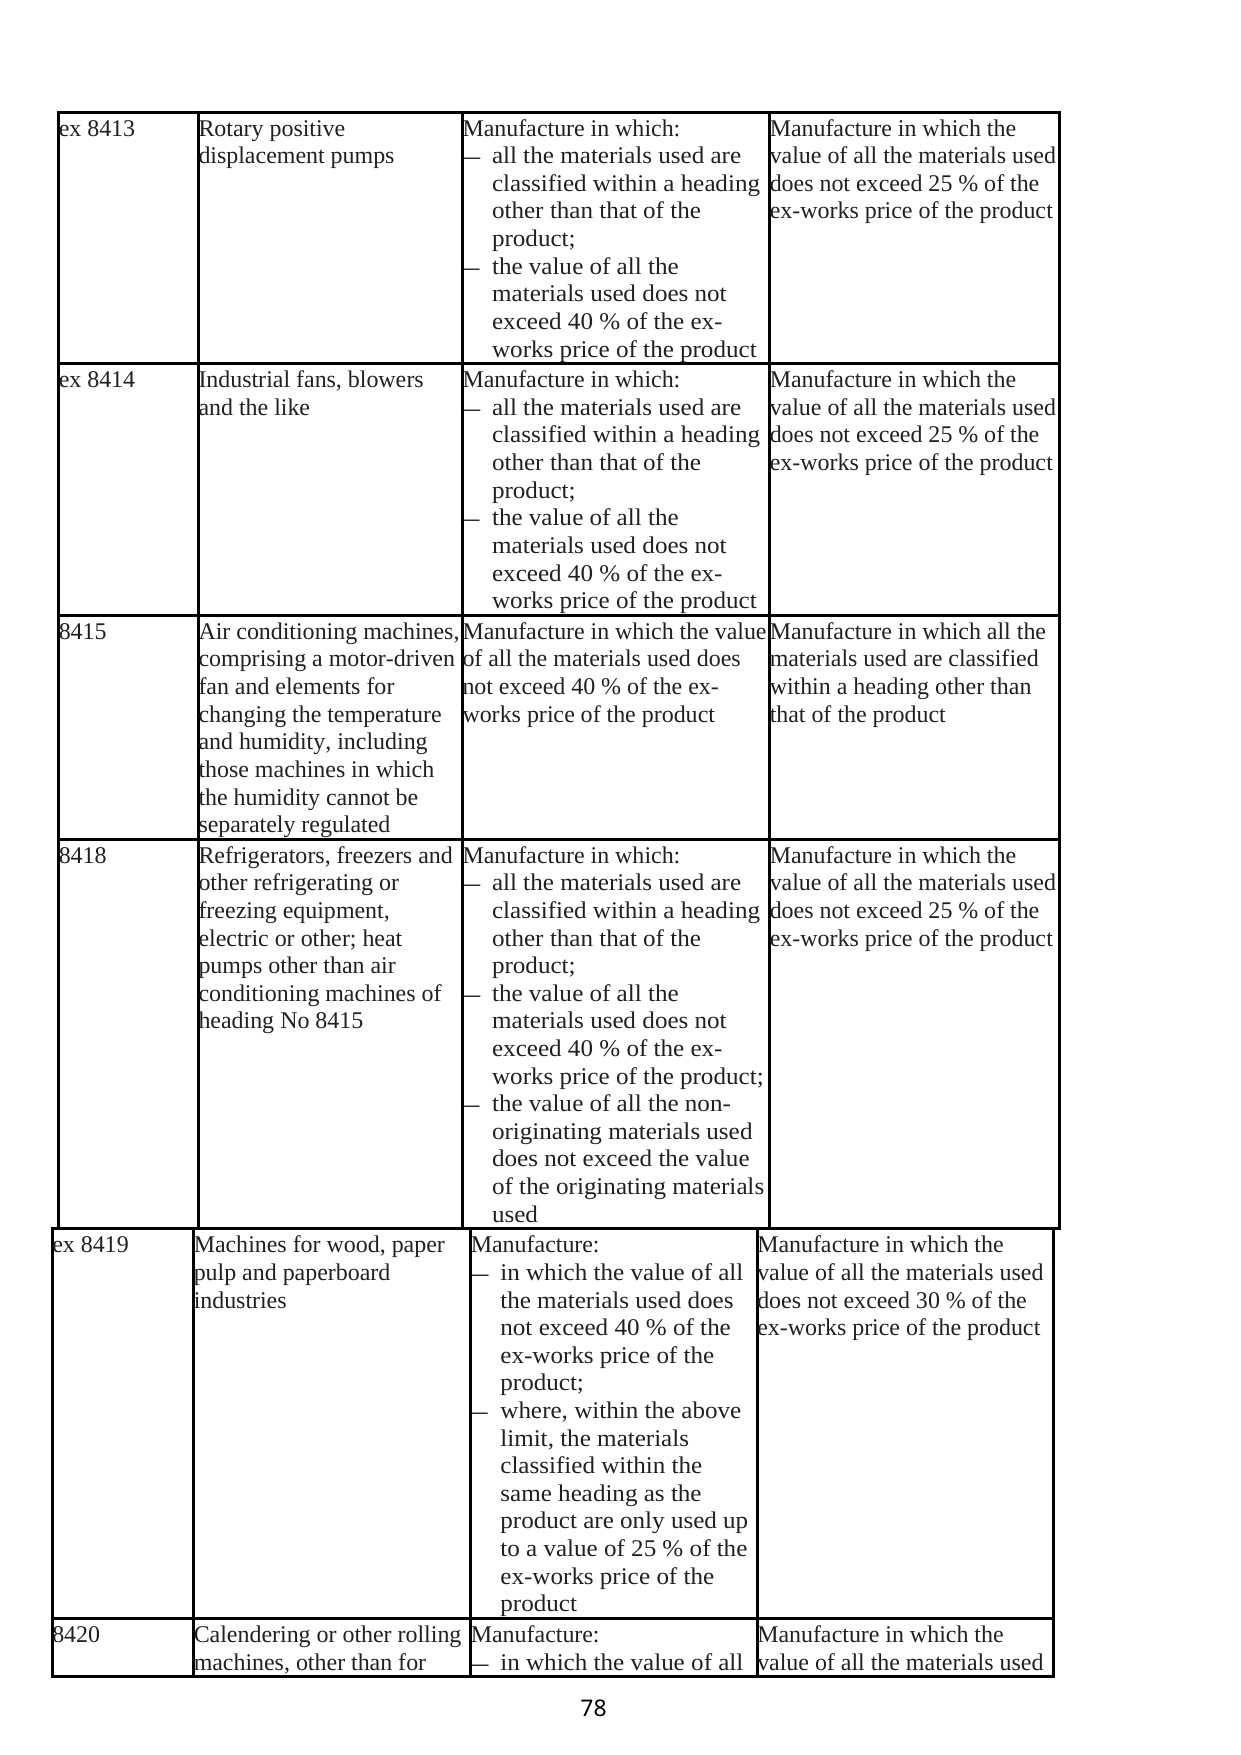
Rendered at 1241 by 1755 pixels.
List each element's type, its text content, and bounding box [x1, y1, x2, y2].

table_cell Manufacture: in which the value of all the materials used does not exceed 40 % of the ex-works price of the product; where, within the above limit, the materials classified within the same heading as the product are only used up to a value of 25 % of the ex-works price of the product [472, 1230, 756, 1617]
table_cell Refrigerators, freezers and other refrigerating or freezing equipment, electric or other; heat pumps other than air conditioning machines of heading No 8415 [200, 841, 461, 1227]
table_cell [52, 838, 57, 1227]
table_cell Manufacture: in which the value of all [472, 1620, 756, 1675]
table_cell Manufacture in which the value of all the materials used does not exceed 40 % of the ex-works price of the product [464, 617, 768, 838]
table_cell [1060, 1617, 1081, 1675]
table_cell ex 8413 [60, 114, 197, 362]
table_cell Industrial fans, blowers and the like [200, 365, 461, 614]
table_cell [52, 614, 57, 838]
table_cell ex 8414 [60, 365, 197, 614]
table_cell Manufacture in which the value of all the materials used does not exceed 25 % of the ex-works price of the product [771, 841, 1058, 1227]
table_cell Manufacture in which: all the materials used are classified within a heading other than that of the product; the value of all the materials used does not exceed 40 % of the ex-works price of the product [464, 365, 768, 614]
table_cell 8415 [60, 617, 197, 838]
table_cell [1061, 614, 1081, 838]
table_cell [52, 111, 57, 362]
table_cell 8418 [60, 841, 197, 1227]
table_cell Air conditioning machines, comprising a motor-driven fan and elements for changing the temperature and humidity, including those machines in which the humidity cannot be separately regulated [200, 617, 461, 838]
table_cell Manufacture in which the value of all the materials used does not exceed 25 % of the ex-works price of the product [771, 114, 1058, 362]
table_cell Calendering or other rolling machines, other than for [195, 1620, 469, 1675]
table_cell [1061, 838, 1081, 1227]
table_cell [1061, 362, 1081, 614]
table_cell 8420 [54, 1620, 192, 1675]
table_cell [1081, 1227, 1091, 1617]
table_cell ex 8419 [54, 1230, 192, 1617]
table_cell [1081, 614, 1091, 838]
table_cell Manufacture in which all the materials used are classified within a heading other than that of the product [771, 617, 1058, 838]
table_cell Manufacture in which the value of all the materials used does not exceed 25 % of the ex-works price of the product [771, 365, 1058, 614]
table_cell [1081, 362, 1091, 614]
table_cell Manufacture in which the value of all the materials used does not exceed 30 % of the ex-works price of the product [759, 1230, 1052, 1617]
table_cell [1055, 1230, 1060, 1617]
table_cell Machines for wood, paper pulp and paperboard industries [195, 1230, 469, 1617]
table_cell Manufacture in which: all the materials used are classified within a heading other than that of the product; the value of all the materials used does not exceed 40 % of the ex-works price of the product [464, 114, 768, 362]
table_cell [1081, 1617, 1091, 1675]
table_cell [1081, 838, 1091, 1227]
table_cell [1060, 1227, 1081, 1617]
table_cell [1055, 1617, 1060, 1675]
table_cell [52, 362, 57, 614]
table_cell [1081, 111, 1091, 362]
table_cell Manufacture in which the value of all the materials used [759, 1620, 1052, 1675]
table_cell [1061, 111, 1081, 362]
table_cell Manufacture in which: all the materials used are classified within a heading other than that of the product; the value of all the materials used does not exceed 40 % of the ex-works price of the product; the value of all the non-originating materials used does not exceed the value of the originating materials used [464, 841, 768, 1227]
table_cell Rotary positive displacement pumps [200, 114, 461, 362]
